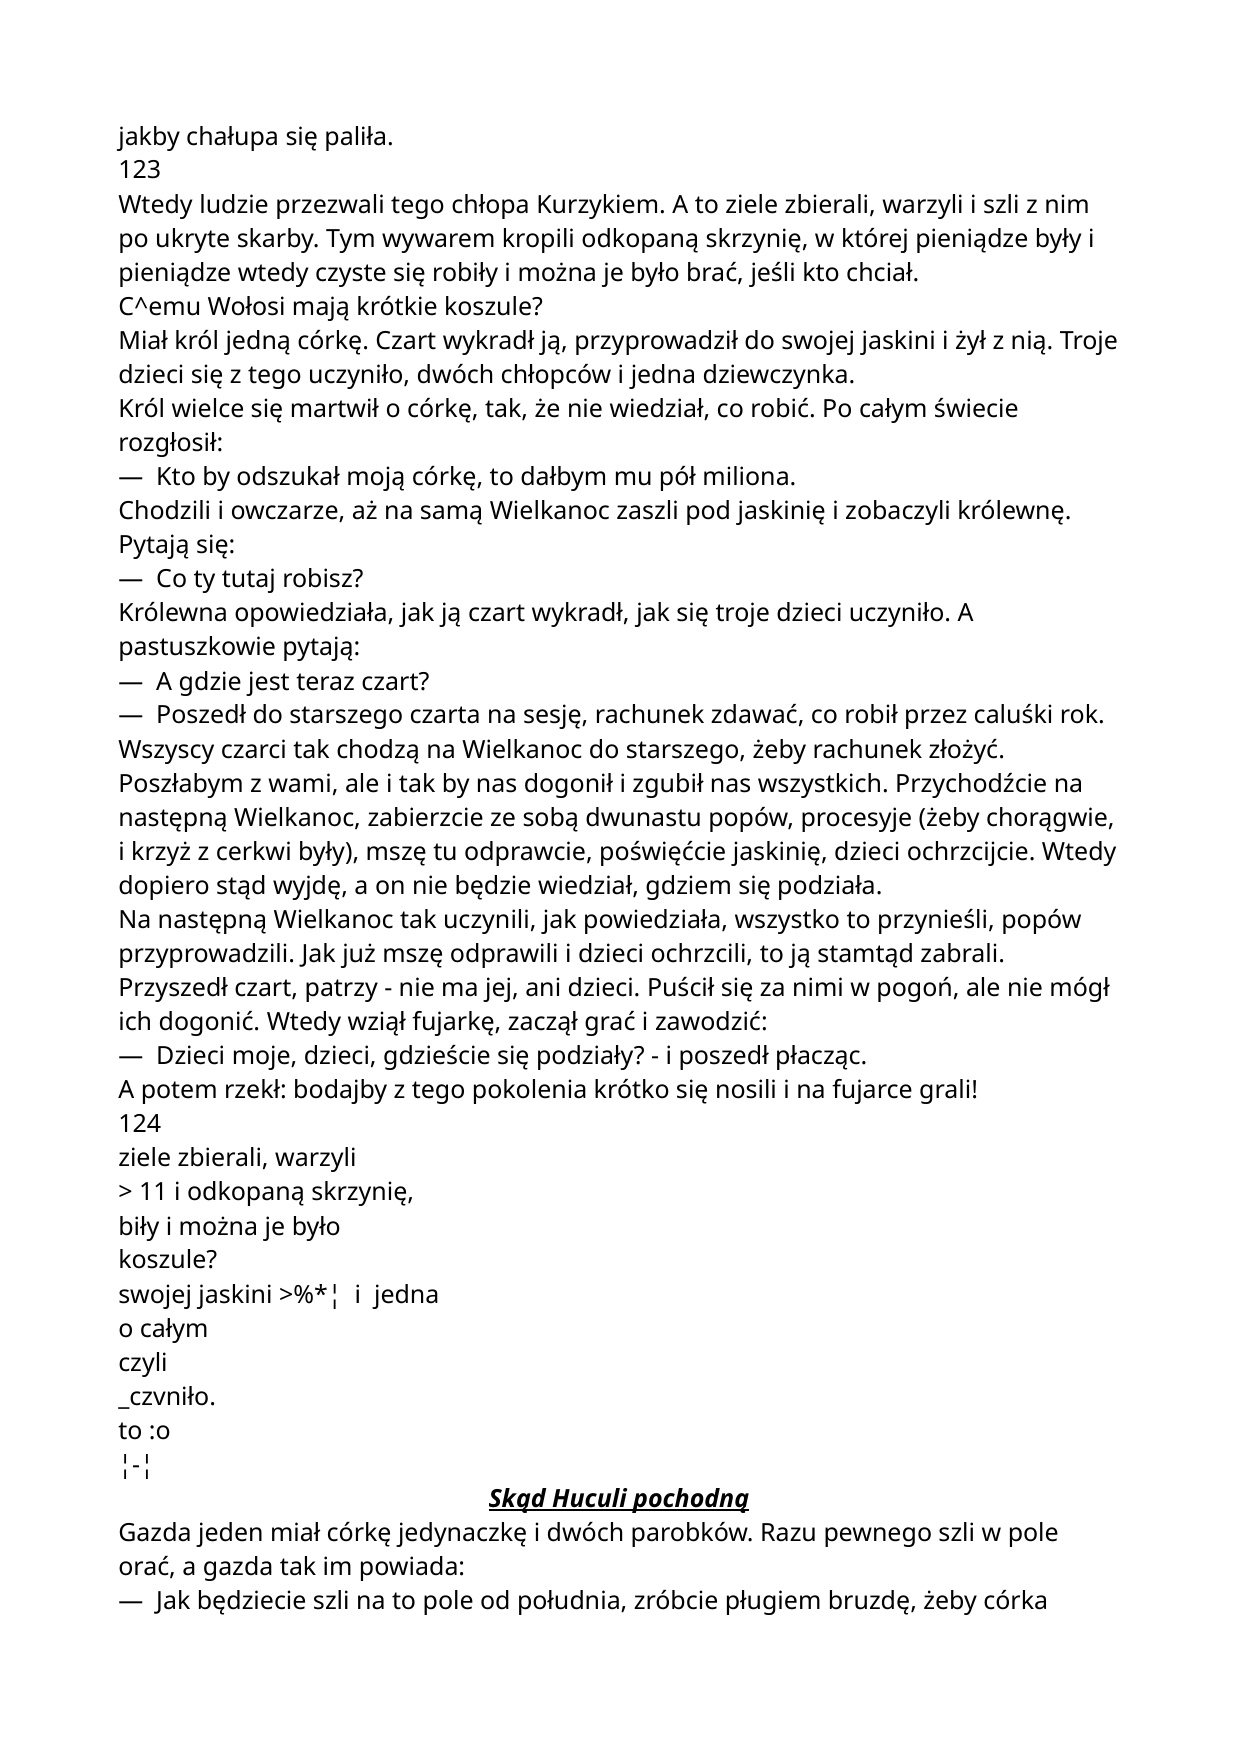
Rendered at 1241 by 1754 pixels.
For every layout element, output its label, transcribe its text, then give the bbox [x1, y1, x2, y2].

text Na następną Wielkanoc tak uczynili, jak powiedziała, wszystko to przynieśli, popów przyprowadzili. Jak już mszę odprawili i dzieci ochrzcili, to ją stamtąd zabrali. [118, 902, 1122, 970]
text o całym [118, 1310, 1122, 1344]
text 124 [118, 1106, 1122, 1140]
text — Jak będziecie szli na to pole od południa, zróbcie pługiem bruzdę, żeby córka [118, 1583, 1122, 1617]
text ziele zbierali, warzyli [118, 1140, 1122, 1174]
text ¦-¦ [118, 1447, 1122, 1481]
text Gazda jeden miał córkę jedynaczkę i dwóch parobków. Razu pewnego szli w pole orać, a gazda tak im powiada: [118, 1515, 1122, 1583]
text — Dzieci moje, dzieci, gdzieście się podziały? - i poszedł płacząc. [118, 1038, 1122, 1072]
text swojej jaskini >%*¦ i jedna [118, 1276, 1122, 1310]
text czyli [118, 1344, 1122, 1378]
text — Kto by odszukał moją córkę, to dałbym mu pół miliona. [118, 459, 1122, 493]
text > 11 i odkopaną skrzynię, [118, 1174, 1122, 1208]
text 123 [118, 152, 1122, 186]
text koszule? [118, 1242, 1122, 1276]
text Wtedy ludzie przezwali tego chłopa Kurzykiem. A to ziele zbierali, warzyli i szli z nim po ukryte skarby. Tym wywarem kropili odkopaną skrzynię, w której pieniądze były i pieniądze wtedy czyste się robiły i można je było brać, jeśli kto chciał. [118, 186, 1122, 288]
text — A gdzie jest teraz czart? [118, 663, 1122, 697]
text Przyszedł czart, patrzy - nie ma jej, ani dzieci. Puścił się za nimi w pogoń, ale nie mógł ich dogonić. Wtedy wziął fujarkę, zaczął grać i zawodzić: [118, 970, 1122, 1038]
text — Co ty tutaj robisz? [118, 561, 1122, 595]
text biły i można je było [118, 1208, 1122, 1242]
text _czvniło. [118, 1378, 1122, 1412]
text A potem rzekł: bodajby z tego pokolenia krótko się nosili i na fujarce grali! [118, 1072, 1122, 1106]
text Król wielce się martwił o córkę, tak, że nie wiedział, co robić. Po całym świecie rozgłosił: [118, 391, 1122, 459]
text — Poszedł do starszego czarta na sesję, rachunek zdawać, co robił przez caluśki rok. Wszyscy czarci tak chodzą na Wielkanoc do starszego, żeby rachunek złożyć. Poszłabym z wami, ale i tak by nas dogonił i zgubił nas wszystkich. Przychodźcie na następną Wielkanoc, zabierzcie ze sobą dwunastu popów, procesyje (żeby chorągwie, i krzyż z cerkwi były), mszę tu odprawcie, poświęćcie jaskinię, dzieci ochrzcijcie. Wtedy dopiero stąd wyjdę, a on nie będzie wiedział, gdziem się podziała. [118, 697, 1122, 902]
text Miał król jedną córkę. Czart wykradł ją, przyprowadził do swojej jaskini i żył z nią. Troje dzieci się z tego uczyniło, dwóch chłopców i jedna dziewczynka. [118, 322, 1122, 391]
text Skąd Huculi pochodną [118, 1481, 1122, 1515]
text Chodzili i owczarze, aż na samą Wielkanoc zaszli pod jaskinię i zobaczyli królewnę. Pytają się: [118, 493, 1122, 561]
text jakby chałupa się paliła. [118, 118, 1122, 152]
text to :o [118, 1412, 1122, 1447]
text Królewna opowiedziała, jak ją czart wykradł, jak się troje dzieci uczyniło. A pastuszkowie pytają: [118, 595, 1122, 663]
text C^emu Wołosi mają krótkie koszule? [118, 288, 1122, 322]
